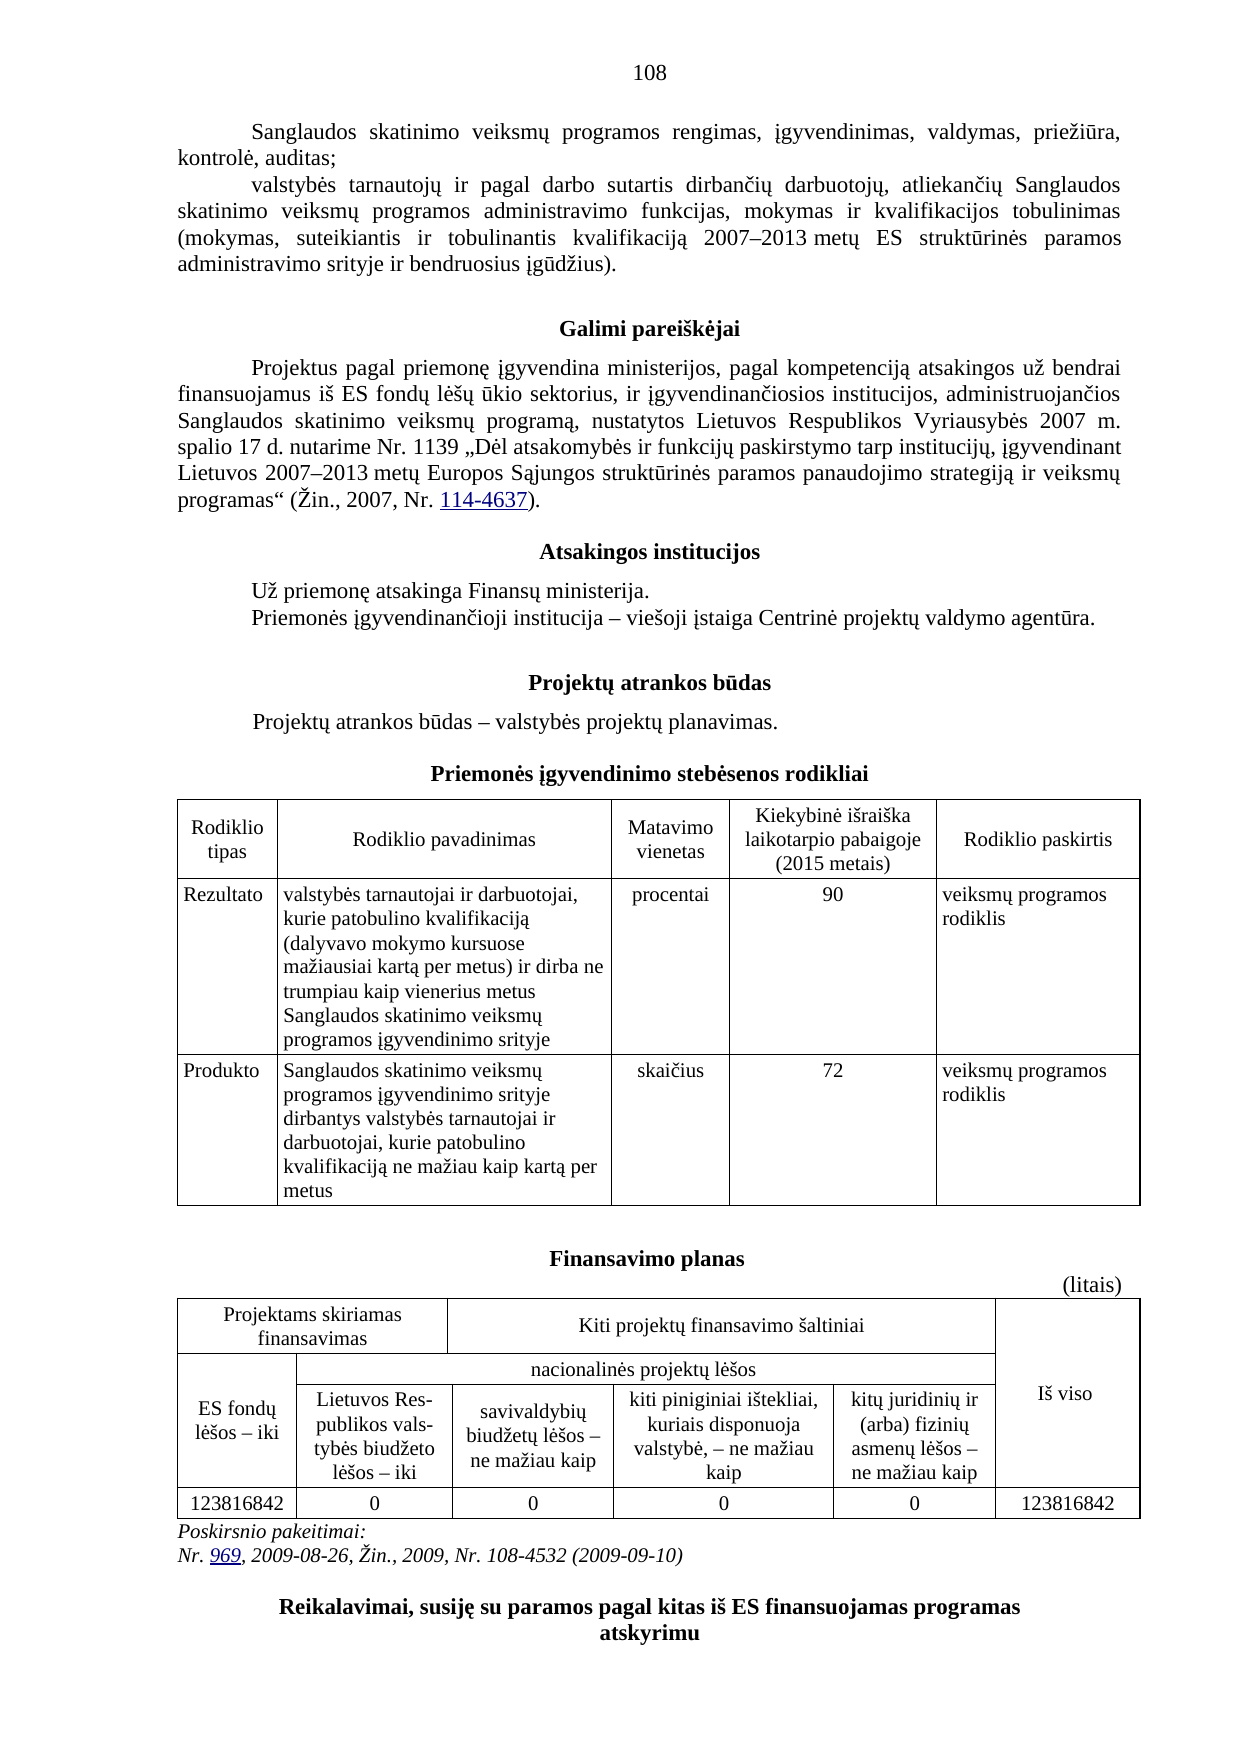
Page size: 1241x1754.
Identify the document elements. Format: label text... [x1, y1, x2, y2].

table_header Projektams skiriamas finansavimas [178, 1299, 447, 1352]
text (litais) [177, 1271, 1122, 1297]
text Finansavimo planas [177, 1245, 1122, 1271]
table_header Matavimo vienetas [612, 800, 729, 878]
table_cell kitų juridinių ir (arba) fizinių asmenų lėšos – ne mažiau kaip [834, 1385, 995, 1487]
table_header Kiekybinė išraiška laikotarpio pabaigoje (2015 metais) [730, 800, 936, 878]
table_cell 0 [297, 1488, 452, 1517]
table_cell Produkto [178, 1055, 277, 1205]
table_cell Sanglaudos skatinimo veiksmų programos įgyvendinimo srityje dirbantys valstybės tarnautojai ir darbuotojai, kurie patobulino kvalifikaciją ne mažiau kaip kartą per metus [278, 1055, 611, 1205]
text Projektų atrankos būdas [177, 669, 1122, 695]
text Atsakingos institucijos [177, 538, 1122, 565]
table_cell veiksmų programos rodiklis [937, 1055, 1139, 1205]
table_cell Lietuvos Res­publikos vals­tybės biudžeto lėšos – iki [297, 1385, 452, 1487]
text Nr. 969, 2009-08-26, Žin., 2009, Nr. 108-4532 (2009-09-10) [177, 1543, 1122, 1567]
text Poskirsnio pakeitimai: [177, 1519, 1122, 1543]
table_cell 123816842 [996, 1488, 1139, 1517]
text Priemonės įgyvendinimo stebėsenos rodikliai [177, 760, 1122, 787]
table_cell valstybės tarnautojai ir darbuotojai, kurie patobulino kvalifikaciją (dalyvavo mokymo kursuose mažiausiai kartą per metus) ir dirba ne trumpiau kaip vienerius metus Sanglaudos skatinimo veiksmų programos įgyvendinimo srityje [278, 879, 611, 1054]
text Priemonės įgyvendinančioji institucija – viešoji įstaiga Centrinė projektų valdymo agentūra. [177, 604, 1122, 630]
table_header Rodiklio pavadinimas [278, 800, 611, 878]
table_header Kiti projektų finansavimo šaltiniai [448, 1299, 995, 1352]
text Už priemonę atsakinga Finansų ministerija. [177, 577, 1122, 604]
table_cell skaičius [612, 1055, 729, 1205]
table_cell veiksmų programos rodiklis [937, 879, 1139, 1054]
table_cell ES fondų lėšos – iki [178, 1354, 296, 1487]
text Galimi pareiškėjai [177, 315, 1122, 341]
text Sanglaudos skatinimo veiksmų programos rengimas, įgyvendinimas, valdymas, priežiūra, kontrolė, auditas; [177, 118, 1122, 171]
text Projektus pagal priemonę įgyvendina ministerijos, pagal kompetenciją atsakingos už bendrai finansuojamus iš ES fondų lėšų ūkio sektorius, ir įgyvendinančiosios institucijos, administruojančios Sanglaudos skatinimo veiksmų programą, nustatytos Lietuvos Respublikos Vyriausybės 2007 m. spalio 17 d. nutarime Nr. 1139 „Dėl atsakomybės ir funkcijų paskirstymo tarp institucijų, įgyvendinant Lietuvos 2007–2013 metų Europos Sąjungos struktūrinės paramos panaudojimo strategiją ir veiksmų programas“ (Žin., 2007, Nr. 114-4637). [177, 354, 1122, 512]
table_cell kiti piniginiai ištekliai, kuriais disponuoja valstybė, – ne mažiau kaip [614, 1385, 833, 1487]
table_header Iš viso [996, 1299, 1139, 1487]
table_cell 90 [730, 879, 936, 1054]
table_header Rodiklio tipas [178, 800, 277, 878]
table_cell 0 [453, 1488, 613, 1517]
table_cell 0 [834, 1488, 995, 1517]
text Reikalavimai, susiję su paramos pagal kitas iš ES finansuojamas programas atskyrimu [177, 1593, 1122, 1646]
text valstybės tarnautojų ir pagal darbo sutartis dirbančių darbuotojų, atliekančių Sanglaudos skatinimo veiksmų programos administravimo funkcijas, mokymas ir kvalifikacijos tobulinimas (mokymas, suteikiantis ir tobulinantis kvalifikaciją 2007–2013 metų ES struktūrinės paramos administravimo srityje ir bendruosius įgūdžius). [177, 171, 1122, 276]
table_cell 72 [730, 1055, 936, 1205]
table_cell 0 [614, 1488, 833, 1517]
text Projektų atrankos būdas – valstybės projektų planavimas. [177, 708, 1122, 734]
table_header Rodiklio paskirtis [937, 800, 1139, 878]
table_cell procentai [612, 879, 729, 1054]
table_cell nacionalinės projektų lėšos [297, 1354, 995, 1383]
table_cell Rezultato [178, 879, 277, 1054]
table_cell savivaldybių biudžetų lėšos – ne mažiau kaip [453, 1385, 613, 1487]
table_cell 123816842 [178, 1488, 296, 1517]
